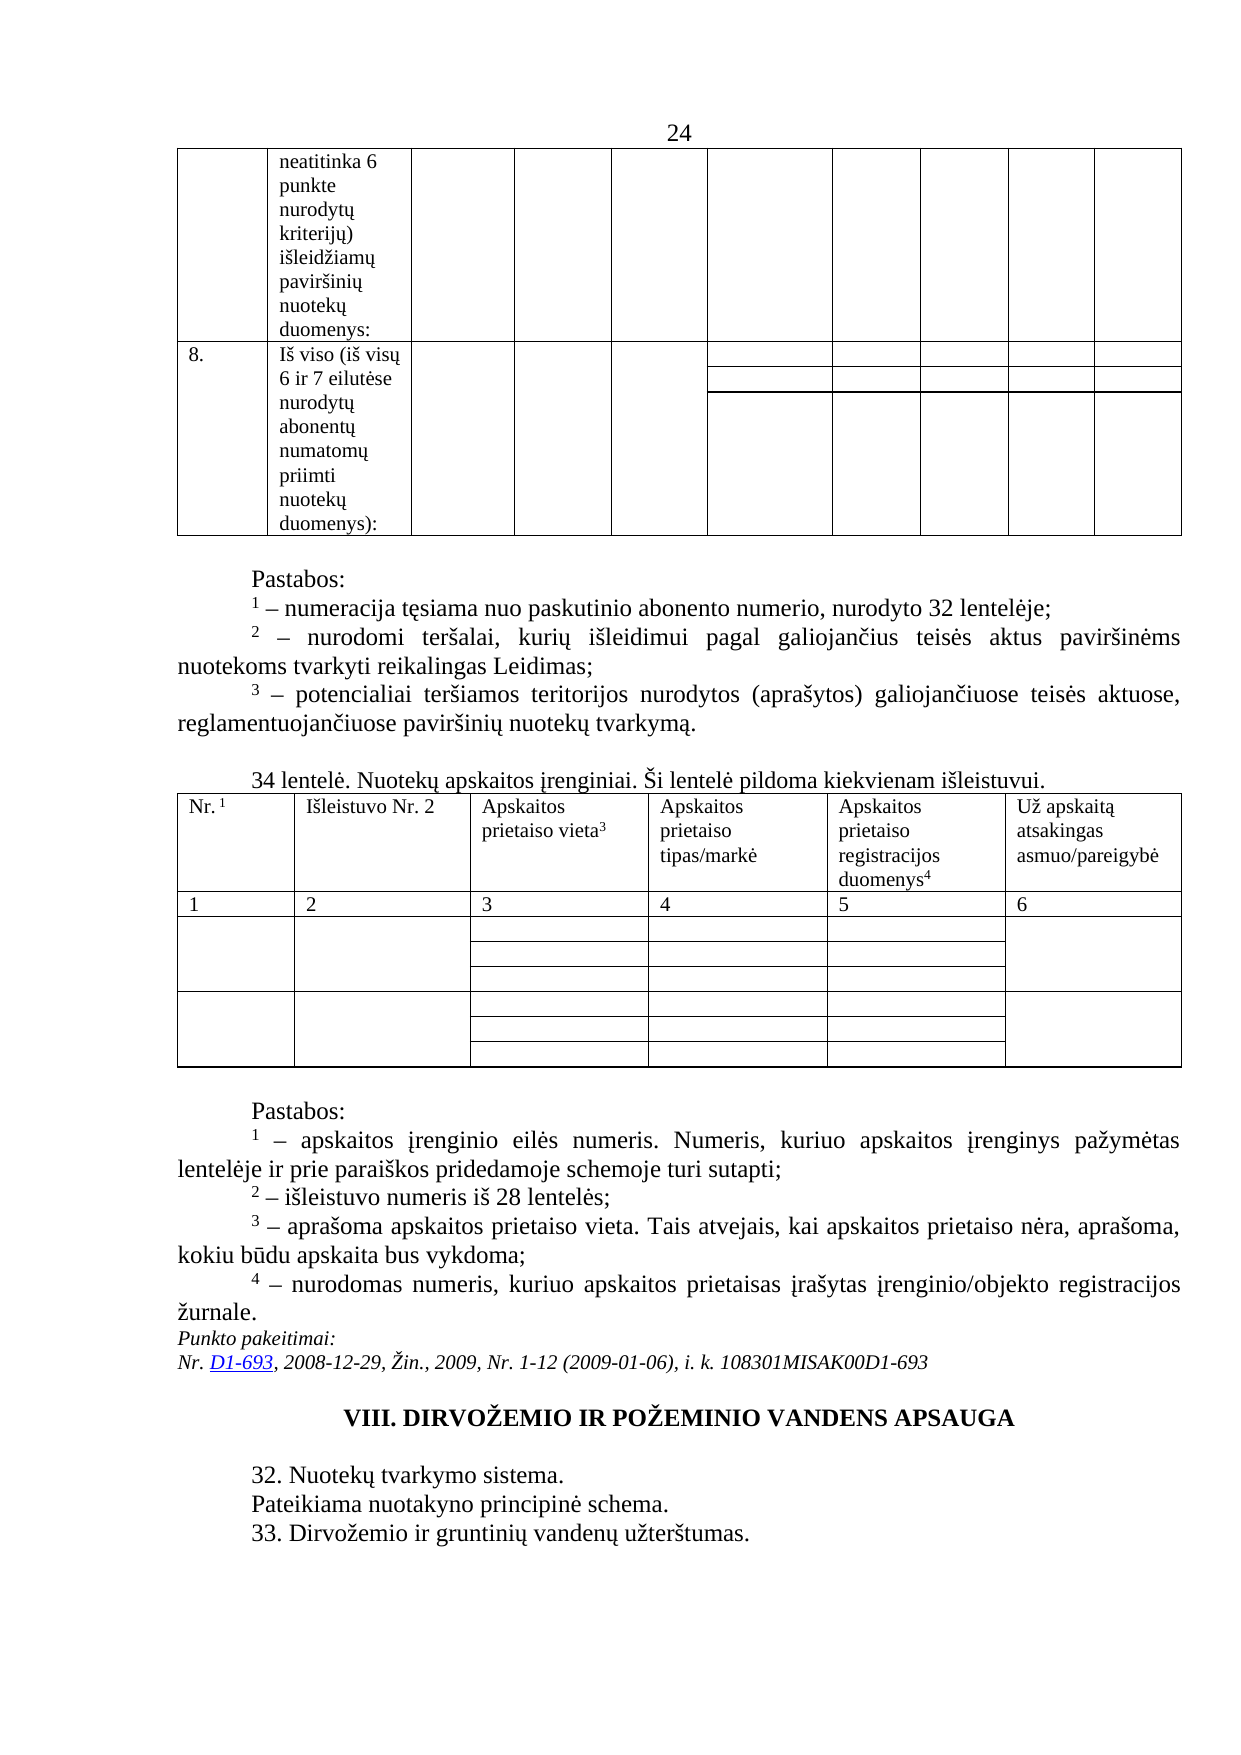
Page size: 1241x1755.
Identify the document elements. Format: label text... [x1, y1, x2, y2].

table_cell [471, 1017, 648, 1041]
text 1 – numeracija tęsiama nuo paskutinio abonento numerio, nurodyto 32 lentelėje; [177, 593, 1181, 622]
text 34 lentelė. Nuotekų apskaitos įrenginiai. Ši lentelė pildoma kiekvienam išleistuvui. [177, 766, 1181, 793]
text Pastabos: [177, 1096, 1181, 1125]
table_cell [1009, 149, 1094, 341]
table_header Nr. 1 [178, 794, 294, 891]
text 3 – aprašoma apskaitos prietaiso vieta. Tais atvejais, kai apskaitos prietaiso nėra, aprašoma, kokiu būdu apskaita bus vykdoma; [177, 1211, 1181, 1269]
table_cell [828, 1042, 1005, 1066]
table_cell [612, 149, 707, 341]
text Nr. D1-693, 2008-12-29, Žin., 2009, Nr. 1-12 (2009-01-06), i. k. 108301MISAK00D1-693 [177, 1350, 1181, 1374]
table_cell [515, 342, 611, 535]
table_cell neatitinka 6 punkte nurodytų kriterijų) išleidžiamų paviršinių nuotekų duomenys: [268, 149, 411, 341]
text 1 – apskaitos įrenginio eilės numeris. Numeris, kuriuo apskaitos įrenginys pažymėtas lentelėje ir prie paraiškos pridedamoje schemoje turi sutapti; [177, 1125, 1181, 1182]
table_cell [828, 942, 1005, 966]
table_cell Iš viso (iš visų 6 ir 7 eilutėse nurodytų abonentų numatomų priimti nuotekų duomenys): [268, 342, 411, 535]
table_header Išleistuvo Nr. 2 [295, 794, 470, 891]
table_cell [828, 992, 1005, 1016]
table_cell [649, 992, 827, 1016]
table_cell 8. [178, 342, 267, 535]
table_cell [1009, 342, 1094, 366]
table_header Apskaitos prietaiso tipas/markė [649, 794, 827, 891]
table_cell 3 [471, 892, 648, 916]
table_cell [833, 393, 920, 535]
table_cell [471, 967, 648, 991]
text 32. Nuotekų tvarkymo sistema. [177, 1461, 1181, 1489]
table_cell [649, 1042, 827, 1066]
table_cell 4 [649, 892, 827, 916]
table_cell [833, 367, 920, 391]
table_cell [471, 1042, 648, 1066]
table_cell [708, 342, 832, 366]
table_cell [178, 917, 294, 991]
table_cell [828, 967, 1005, 991]
table_cell [649, 917, 827, 941]
text 2 – nurodomi teršalai, kurių išleidimui pagal galiojančius teisės aktus paviršinėms nuotekoms tvarkyti reikalingas Leidimas; [177, 622, 1181, 679]
table_header Apskaitos prietaiso vieta3 [471, 794, 648, 891]
table_cell [471, 942, 648, 966]
text 2 – išleistuvo numeris iš 28 lentelės; [177, 1182, 1181, 1211]
table_cell 6 [1006, 892, 1181, 916]
table_cell [178, 992, 294, 1066]
table_cell [921, 393, 1008, 535]
table_cell [1009, 393, 1094, 535]
table_header Apskaitos prietaiso registracijos duomenys4 [828, 794, 1005, 891]
table_cell [1095, 342, 1181, 366]
table_cell [649, 942, 827, 966]
table_cell [1006, 917, 1181, 991]
table_cell [921, 367, 1008, 391]
table_cell [833, 342, 920, 366]
table_cell [921, 342, 1008, 366]
text 33. Dirvožemio ir gruntinių vandenų užterštumas. [177, 1518, 1181, 1547]
table_header Už apskaitą atsakingas asmuo/pareigybė [1006, 794, 1181, 891]
table_cell [471, 992, 648, 1016]
text 4 – nurodomas numeris, kuriuo apskaitos prietaisas įrašytas įrenginio/objekto registracijos žurnale. [177, 1269, 1181, 1326]
text VIII. DIRVOŽEMIO IR POŽEMINIO VANDENS APSAUGA [177, 1403, 1181, 1432]
table_cell 5 [828, 892, 1005, 916]
table_cell [708, 393, 832, 535]
table_cell [515, 149, 611, 341]
table_cell [612, 342, 707, 535]
text Punkto pakeitimai: [177, 1326, 1181, 1350]
table_cell [1006, 992, 1181, 1066]
table_cell [471, 917, 648, 941]
table_cell [708, 367, 832, 391]
table_cell [1095, 367, 1181, 391]
table_cell [295, 917, 470, 991]
text 3 – potencialiai teršiamos teritorijos nurodytos (aprašytos) galiojančiuose teisės aktuose, reglamentuojančiuose paviršinių nuotekų tvarkymą. [177, 679, 1181, 737]
table_cell [178, 149, 267, 341]
table_cell [828, 1017, 1005, 1041]
table_cell [412, 342, 514, 535]
table_cell 1 [178, 892, 294, 916]
table_cell [1095, 149, 1181, 341]
table_cell [828, 917, 1005, 941]
table_cell [921, 149, 1008, 341]
table_cell [295, 992, 470, 1066]
table_cell [833, 149, 920, 341]
table_cell [412, 149, 514, 341]
table_cell 2 [295, 892, 470, 916]
table_cell [708, 149, 832, 341]
table_cell [649, 1017, 827, 1041]
text Pateikiama nuotakyno principinė schema. [177, 1489, 1181, 1518]
table_cell [1009, 367, 1094, 391]
table_cell [649, 967, 827, 991]
text Pastabos: [177, 564, 1181, 593]
table_cell [1095, 393, 1181, 535]
